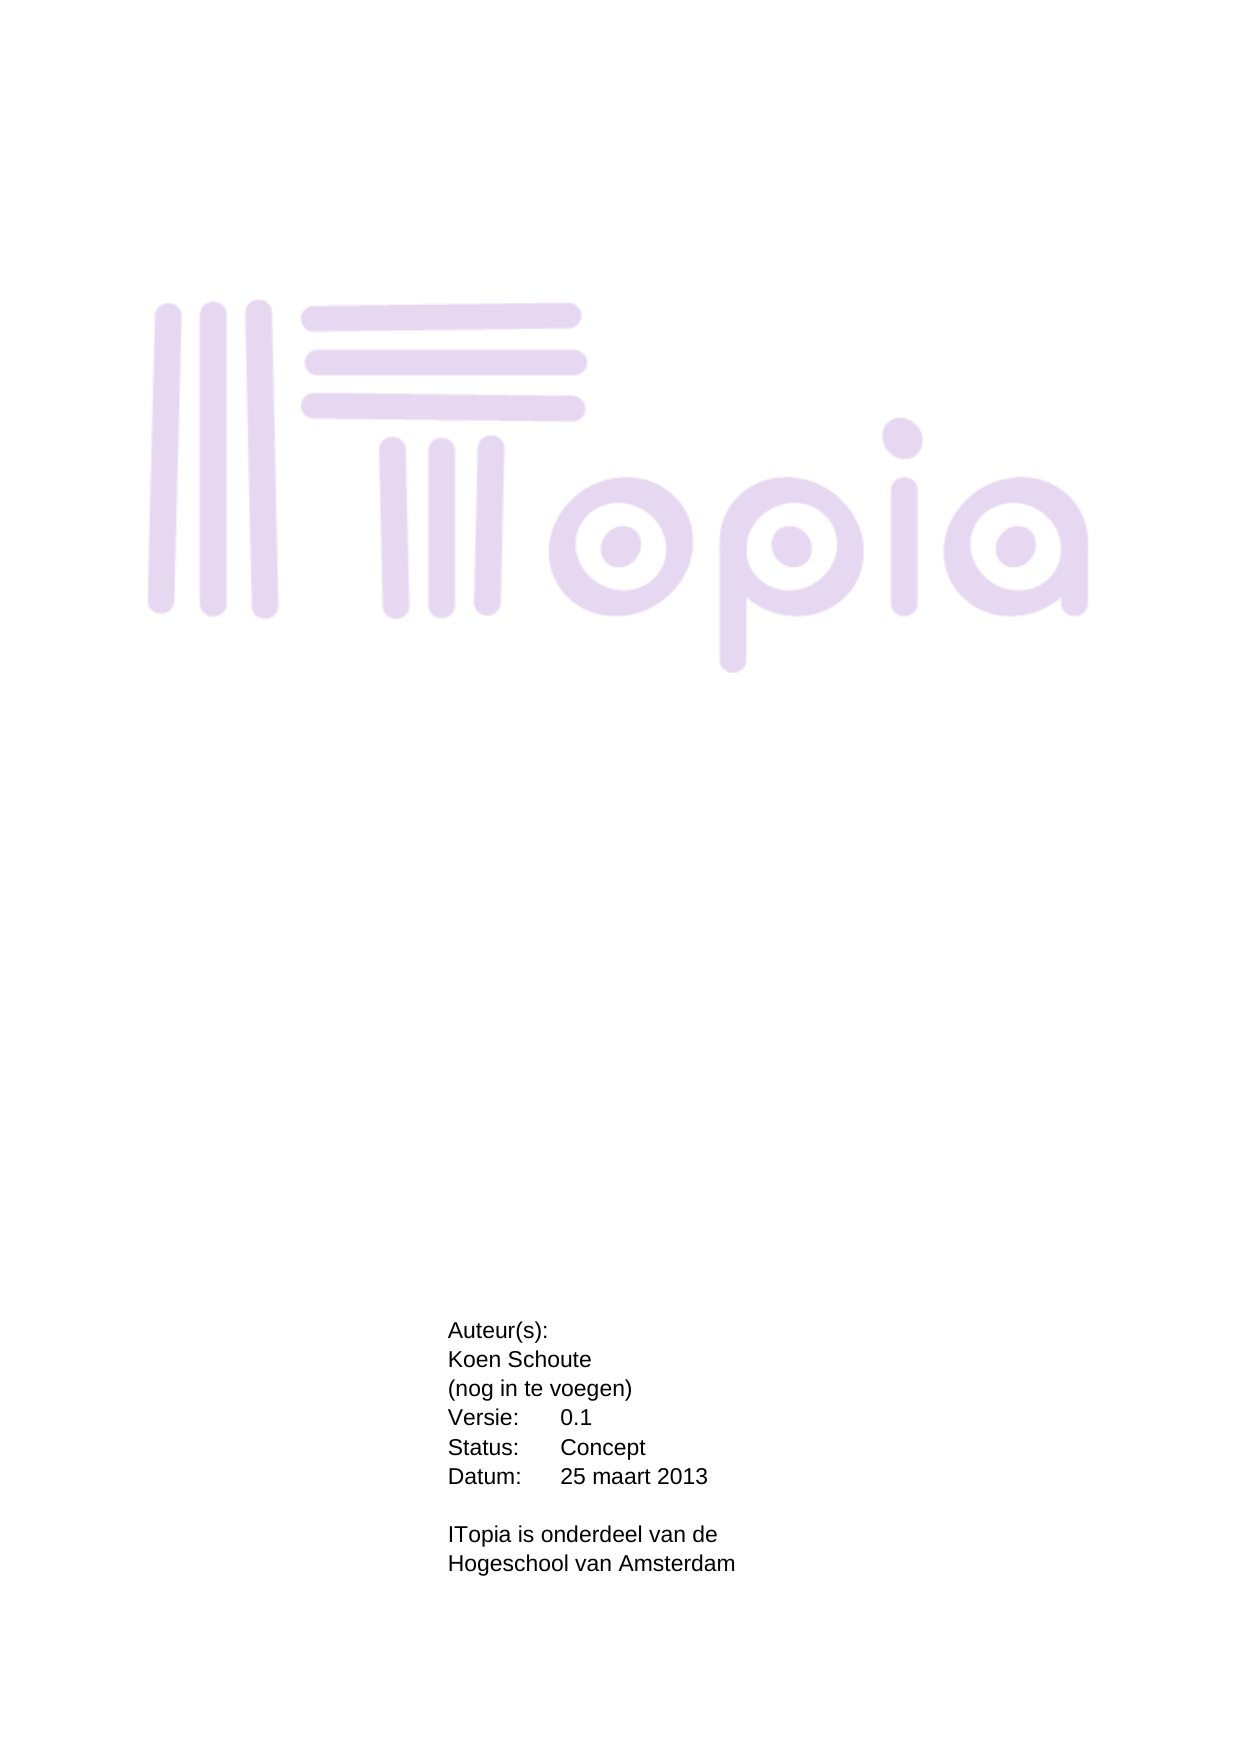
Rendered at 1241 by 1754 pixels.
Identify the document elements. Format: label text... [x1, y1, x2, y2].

text Datum: 25 maart 2013 [448, 1463, 1092, 1489]
text Auteur(s): [448, 1317, 1092, 1343]
text Status: Concept [448, 1433, 1092, 1460]
text Koen Schoute [448, 1346, 1092, 1372]
text ITopia is onderdeel van de [448, 1521, 1092, 1547]
picture [147, 299, 1093, 676]
text (nog in te voegen) [448, 1375, 1092, 1402]
text Hogeschool van Amsterdam [448, 1550, 1092, 1577]
text Versie: 0.1 [448, 1404, 1092, 1431]
